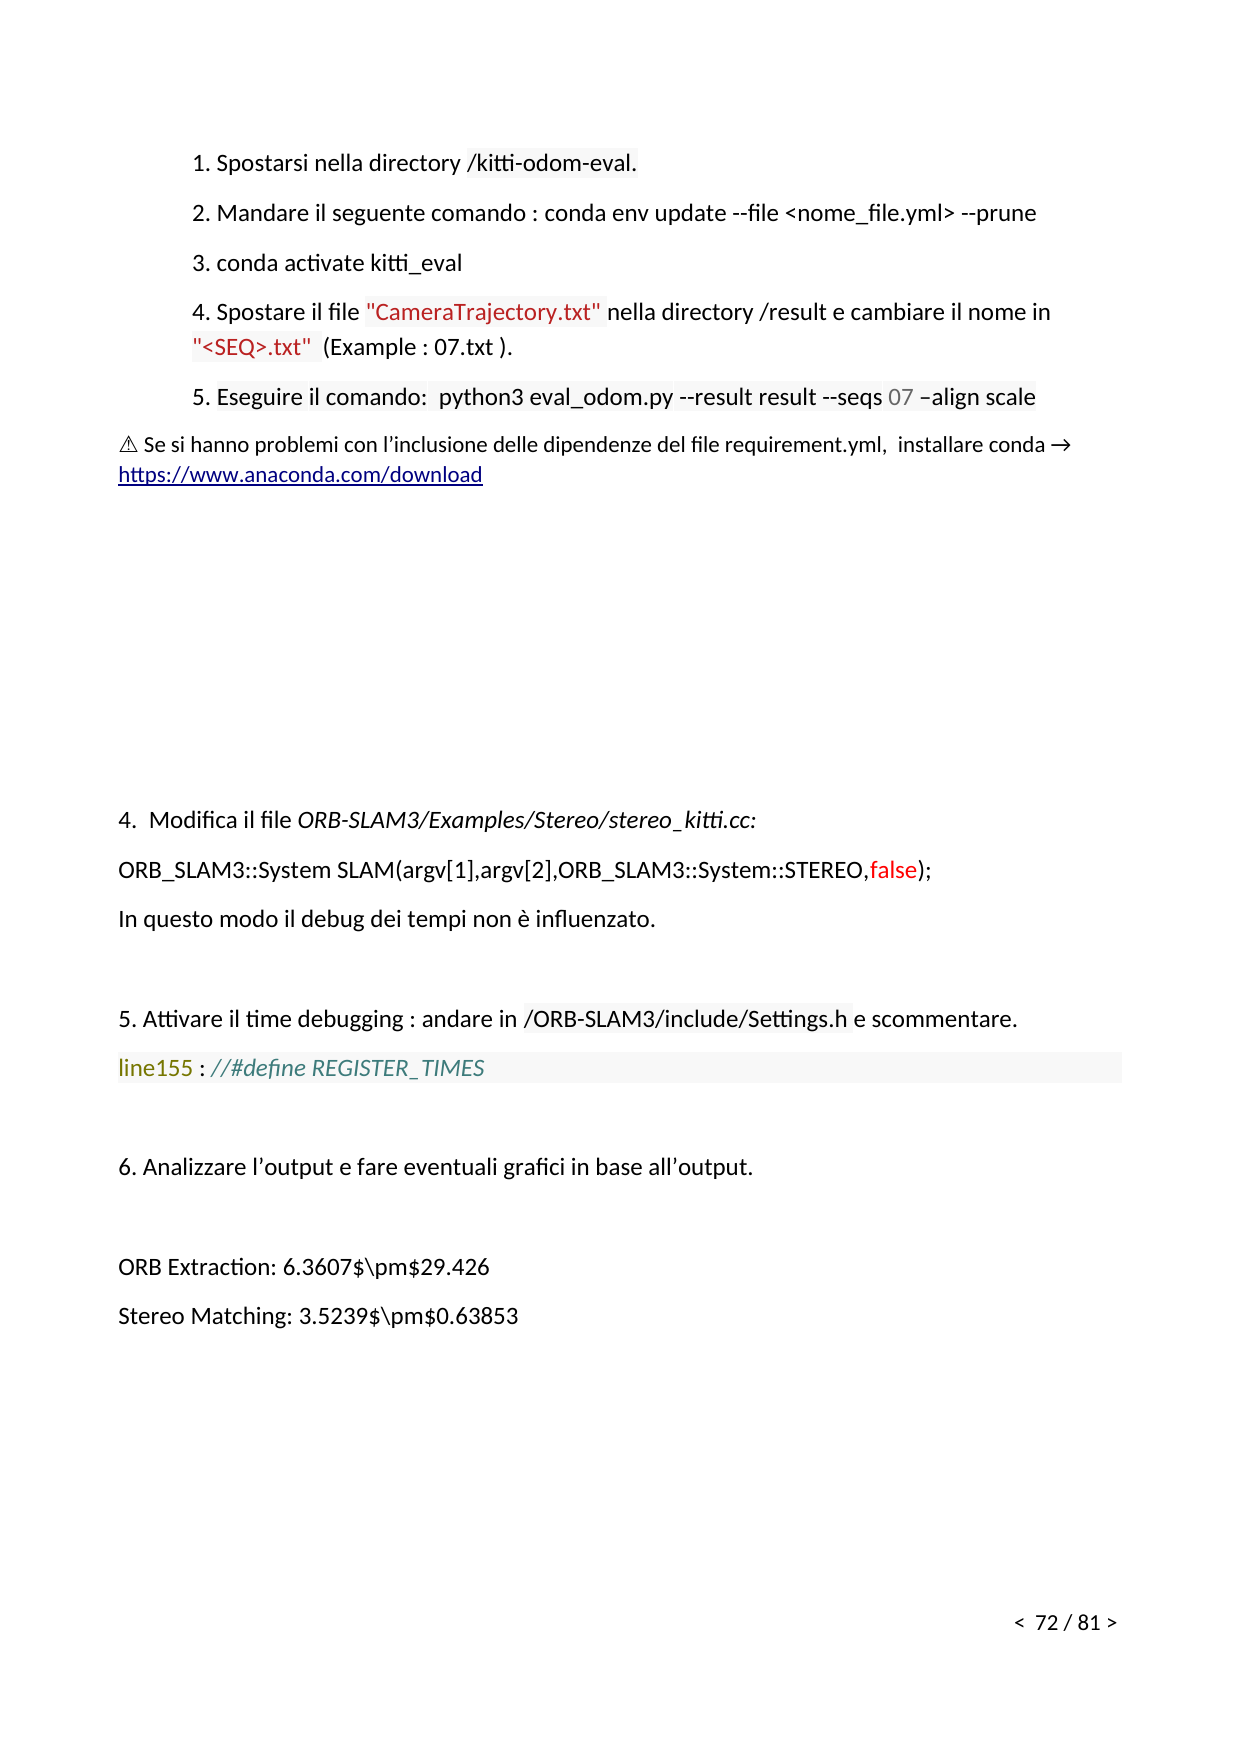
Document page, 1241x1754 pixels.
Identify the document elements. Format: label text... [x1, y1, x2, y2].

text Stereo Matching: 3.5239$\pm$0.63853 [118, 1300, 1122, 1331]
text 4. Spostare il file "CameraTrajectory.txt" nella directory /result e cambiare il nome in "<SEQ>.txt" (Example : 07.txt ). [118, 296, 1122, 362]
text 2. Mandare il seguente comando : conda env update --file <nome_file.yml> --prune [118, 197, 1122, 228]
text 5. Attivare il time debugging : andare in /ORB-SLAM3/include/Settings.h e scommentare. [118, 1003, 1122, 1033]
text 6. Analizzare l’output e fare eventuali grafici in base all’output. [118, 1152, 1122, 1182]
text In questo modo il debug dei tempi non è influenzato. [118, 904, 1122, 934]
text 1. Spostarsi nella directory /kitti-odom-eval. [118, 148, 1122, 178]
text line155 : //#define REGISTER_TIMES [118, 1052, 1122, 1083]
text 3. conda activate kitti_eval [118, 247, 1122, 277]
text ⚠ Se si hanno problemi con l’inclusione delle dipendenze del file requirement.yml, installare conda → https://www.anaconda.com/download [118, 431, 1122, 488]
text 4. Modifica il file ORB-SLAM3/Examples/Stereo/stereo_kitti.cc: [118, 804, 1122, 835]
text ORB Extraction: 6.3607$\pm$29.426 [118, 1251, 1122, 1281]
text ORB_SLAM3::System SLAM(argv[1],argv[2],ORB_SLAM3::System::STEREO,false); [118, 854, 1122, 884]
text 5. Eseguire il comando: python3 eval_odom.py --result result --seqs 07 –align scale [118, 381, 1122, 411]
